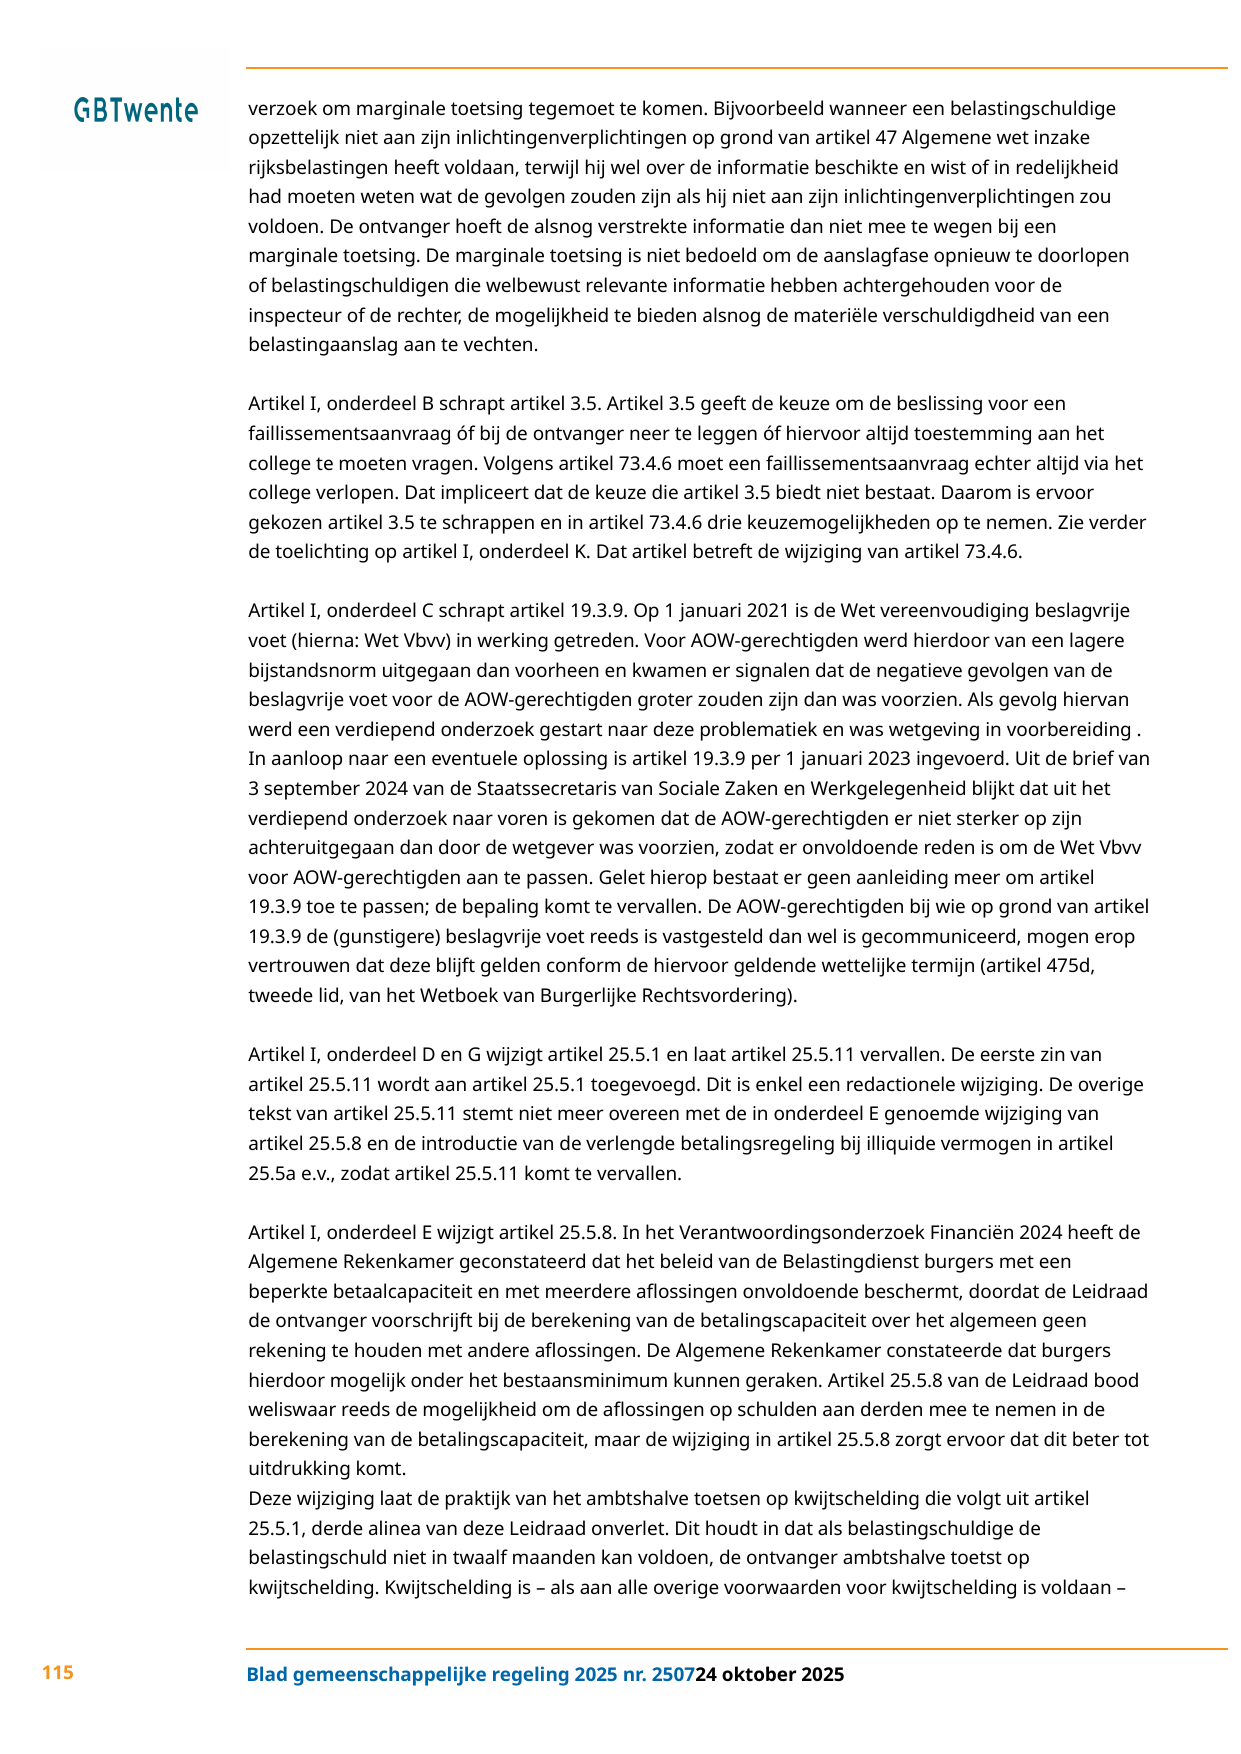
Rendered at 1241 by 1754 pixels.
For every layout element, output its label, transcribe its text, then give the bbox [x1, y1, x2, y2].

text Artikel I, onderdeel D en G wijzigt artikel 25.5.1 en laat artikel 25.5.11 vervallen. De eerste zin van artikel 25.5.11 wordt aan artikel 25.5.1 toegevoegd. Dit is enkel een redactionele wijziging. De overige tekst van artikel 25.5.11 stemt niet meer overeen met de in onderdeel E genoemde wijziging van artikel 25.5.8 en de introductie van de verlengde betalingsregeling bij illiquide vermogen in artikel 25.5a e.v., zodat artikel 25.5.11 komt te vervallen. [248, 1041, 1152, 1186]
text Deze wijziging laat de praktijk van het ambtshalve toetsen op kwijtschelding die volgt uit artikel 25.5.1, derde alinea van deze Leidraad onverlet. Dit houdt in dat als belastingschuldige de belastingschuld niet in twaalf maanden kan voldoen, de ontvanger ambtshalve toetst op kwijtschelding. Kwijtschelding is – als aan alle overige voorwaarden voor kwijtschelding is voldaan – [248, 1485, 1152, 1600]
text Artikel I, onderdeel C schrapt artikel 19.3.9. Op 1 januari 2021 is de Wet vereenvoudiging beslagvrije voet (hierna: Wet Vbvv) in werking getreden. Voor AOW-gerechtigden werd hierdoor van een lagere bijstandsnorm uitgegaan dan voorheen en kwamen er signalen dat de negatieve gevolgen van de beslagvrije voet voor de AOW-gerechtigden groter zouden zijn dan was voorzien. Als gevolg hiervan werd een verdiepend onderzoek gestart naar deze problematiek en was wetgeving in voorbereiding . In aanloop naar een eventuele oplossing is artikel 19.3.9 per 1 januari 2023 ingevoerd. Uit de brief van 3 september 2024 van de Staatssecretaris van Sociale Zaken en Werkgelegenheid blijkt dat uit het verdiepend onderzoek naar voren is gekomen dat de AOW-gerechtigden er niet sterker op zijn achteruitgegaan dan door de wetgever was voorzien, zodat er onvoldoende reden is om de Wet Vbvv voor AOW-gerechtigden aan te passen. Gelet hierop bestaat er geen aanleiding meer om artikel 19.3.9 toe te passen; de bepaling komt te vervallen. De AOW-gerechtigden bij wie op grond van artikel 19.3.9 de (gunstigere) beslagvrije voet reeds is vastgesteld dan wel is gecommuniceerd, mogen erop vertrouwen dat deze blijft gelden conform de hiervoor geldende wettelijke termijn (artikel 475d, tweede lid, van het Wetboek van Burgerlijke Rechtsvordering). [248, 598, 1152, 1008]
text Artikel I, onderdeel E wijzigt artikel 25.5.8. In het Verantwoordingsonderzoek Financiën 2024 heeft de Algemene Rekenkamer geconstateerd dat het beleid van de Belastingdienst burgers met een beperkte betaalcapaciteit en met meerdere aflossingen onvoldoende beschermt, doordat de Leidraad de ontvanger voorschrijft bij de berekening van de betalingscapaciteit over het algemeen geen rekening te houden met andere aflossingen. De Algemene Rekenkamer constateerde dat burgers hierdoor mogelijk onder het bestaansminimum kunnen geraken. Artikel 25.5.8 van de Leidraad bood weliswaar reeds de mogelijkheid om de aflossingen op schulden aan derden mee te nemen in de berekening van de betalingscapaciteit, maar de wijziging in artikel 25.5.8 zorgt ervoor dat dit beter tot uitdrukking komt. [248, 1219, 1152, 1481]
text verzoek om marginale toetsing tegemoet te komen. Bijvoorbeeld wanneer een belastingschuldige opzettelijk niet aan zijn inlichtingenverplichtingen op grond van artikel 47 Algemene wet inzake rijksbelastingen heeft voldaan, terwijl hij wel over de informatie beschikte en wist of in redelijkheid had moeten weten wat de gevolgen zouden zijn als hij niet aan zijn inlichtingenverplichtingen zou voldoen. De ontvanger hoeft de alsnog verstrekte informatie dan niet mee te wegen bij een marginale toetsing. De marginale toetsing is niet bedoeld om de aanslagfase opnieuw te doorlopen of belastingschuldigen die welbewust relevante informatie hebben achtergehouden voor de inspecteur of de rechter, de mogelijkheid te bieden alsnog de materiële verschuldigdheid van een belastingaanslag aan te vechten. [248, 95, 1152, 357]
picture [41, 47, 231, 172]
text Artikel I, onderdeel B schrapt artikel 3.5. Artikel 3.5 geeft de keuze om de beslissing voor een faillissementsaanvraag óf bij de ontvanger neer te leggen óf hiervoor altijd toestemming aan het college te moeten vragen. Volgens artikel 73.4.6 moet een faillissementsaanvraag echter altijd via het college verlopen. Dat impliceert dat de keuze die artikel 3.5 biedt niet bestaat. Daarom is ervoor gekozen artikel 3.5 te schrappen en in artikel 73.4.6 drie keuzemogelijkheden op te nemen. Zie verder de toelichting op artikel I, onderdeel K. Dat artikel betreft de wijziging van artikel 73.4.6. [248, 391, 1152, 564]
